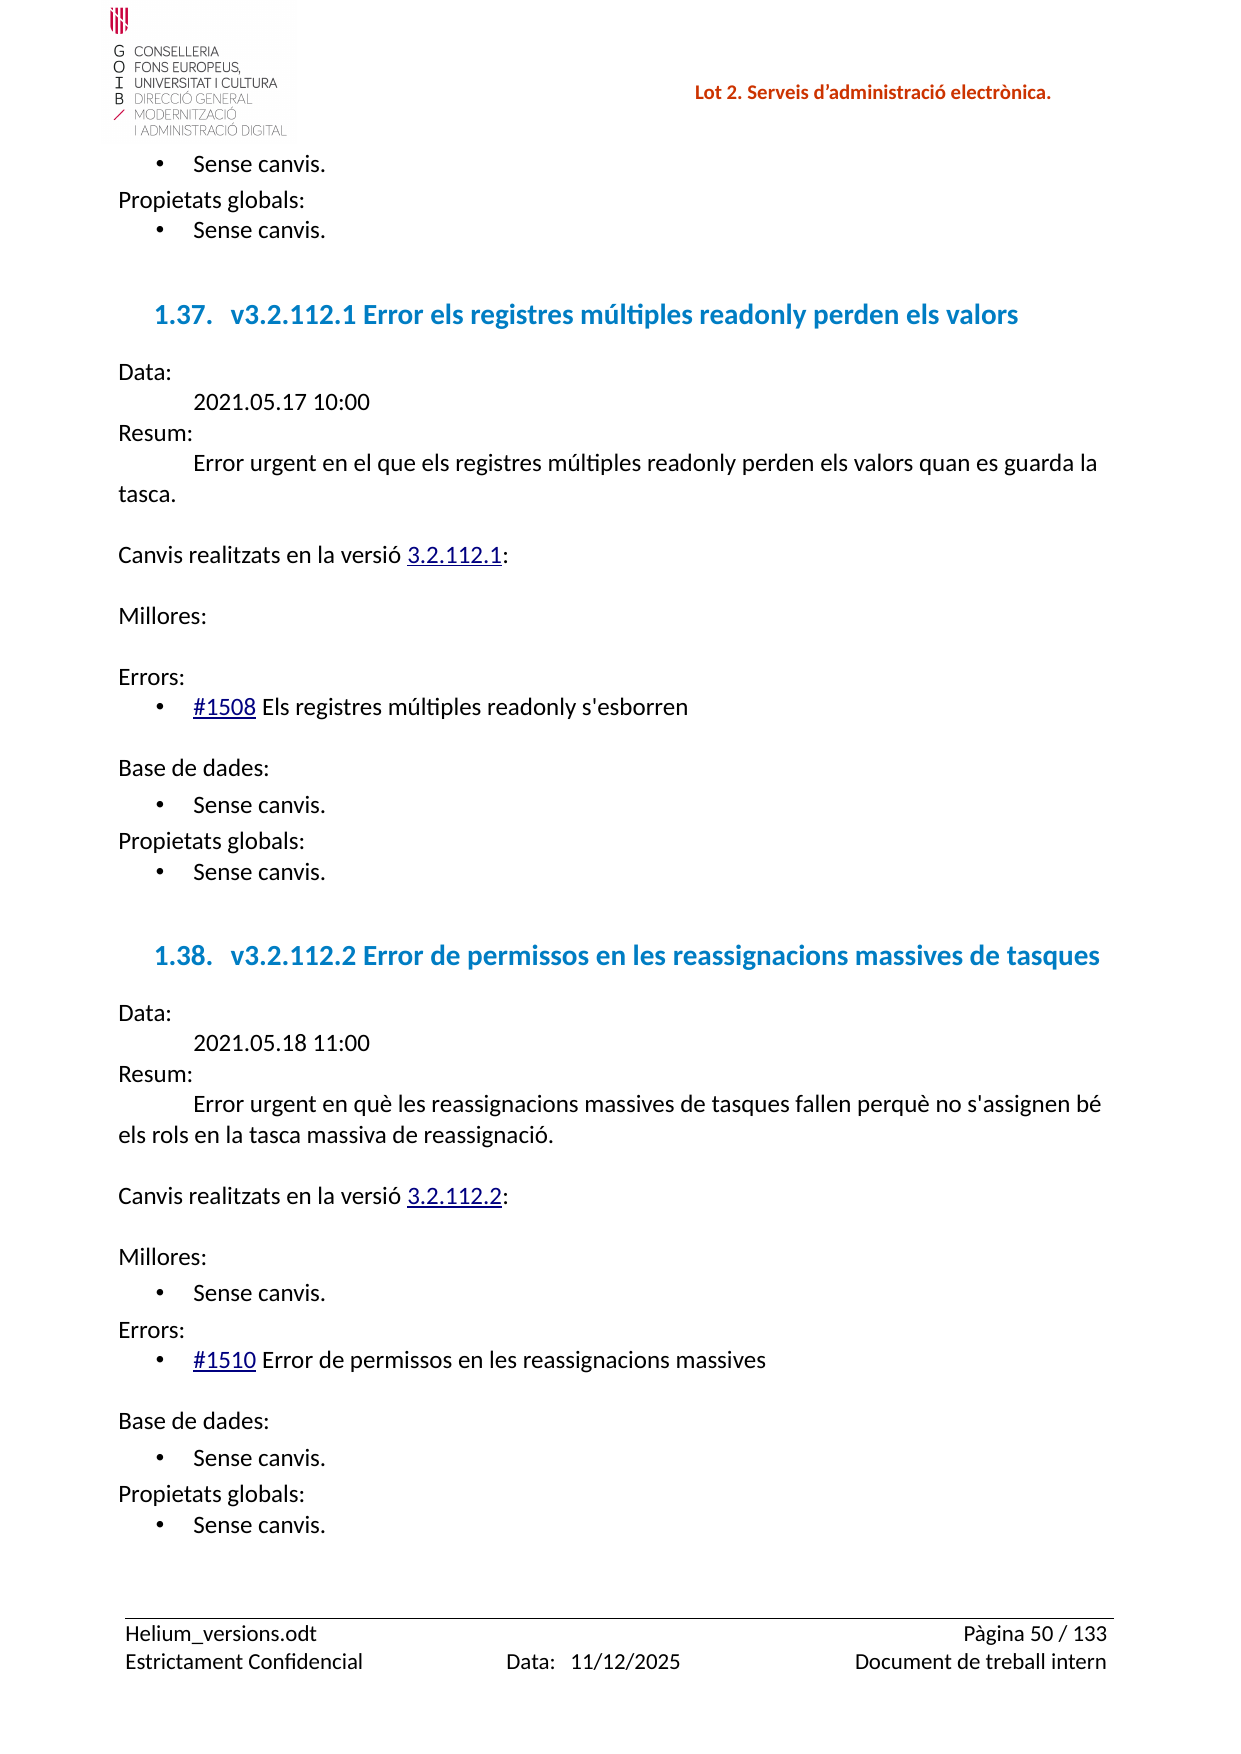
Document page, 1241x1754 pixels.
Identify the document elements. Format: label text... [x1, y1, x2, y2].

text Resum: [118, 1058, 1122, 1088]
list Sense canvis. [156, 789, 1122, 819]
list #1510 Error de permissos en les reassignacions massives [156, 1344, 1122, 1375]
list Sense canvis. [156, 1442, 1122, 1472]
list Sense canvis. [156, 1277, 1122, 1308]
list Sense canvis. [156, 1509, 1122, 1539]
text Base de dades: [118, 1405, 1122, 1436]
list Sense canvis. [156, 148, 1122, 178]
text 2021.05.18 11:00 [118, 1027, 1122, 1058]
list #1508 Els registres múltiples readonly s'esborren [156, 691, 1122, 722]
text 2021.05.17 10:00 [118, 386, 1122, 417]
text Resum: [118, 417, 1122, 447]
text Data: [118, 356, 1122, 386]
list Sense canvis. [156, 215, 1122, 245]
text Error urgent en el que els registres múltiples readonly perden els valors quan es guarda la tasca. [118, 447, 1122, 508]
text Errors: [118, 1314, 1122, 1344]
text Data: [118, 997, 1122, 1027]
subtitle v3.2.112.2 Error de permissos en les reassignacions massives de tasques [153, 937, 1122, 973]
text Canvis realitzats en la versió 3.2.112.2: [118, 1180, 1122, 1210]
list Sense canvis. [156, 856, 1122, 886]
text Propietats globals: [118, 1478, 1122, 1509]
text Base de dades: [118, 752, 1122, 783]
text Millores: [118, 600, 1122, 630]
text Millores: [118, 1241, 1122, 1271]
text Propietats globals: [118, 184, 1122, 215]
subtitle v3.2.112.1 Error els registres múltiples readonly perden els valors [153, 296, 1122, 332]
text Errors: [118, 661, 1122, 691]
text Error urgent en què les reassignacions massives de tasques fallen perquè no s'assignen bé els rols en la tasca massiva de reassignació. [118, 1088, 1122, 1149]
text Propietats globals: [118, 825, 1122, 856]
picture [100, 0, 297, 144]
text Canvis realitzats en la versió 3.2.112.1: [118, 539, 1122, 569]
